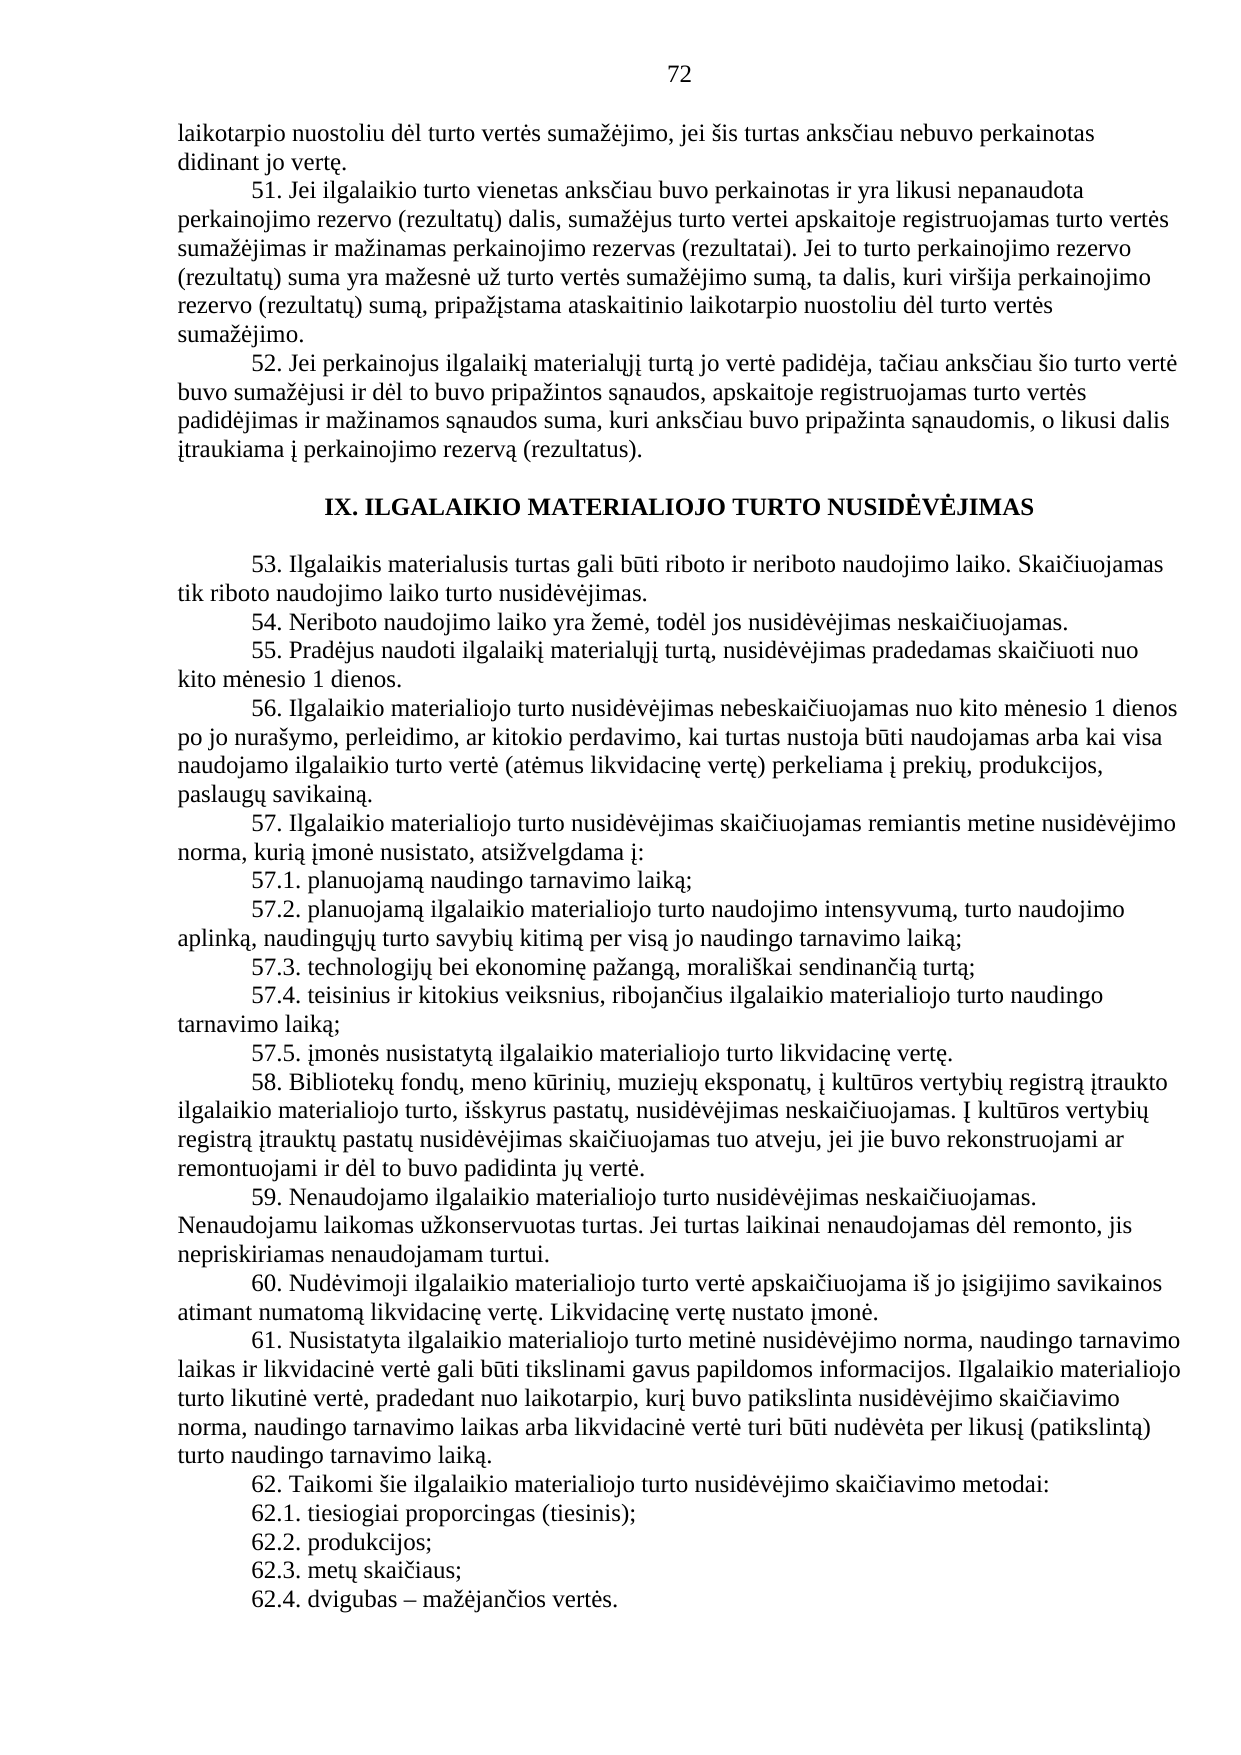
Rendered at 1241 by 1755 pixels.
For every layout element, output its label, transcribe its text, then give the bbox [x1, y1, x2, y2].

text IX. ILGALAIKIO MATERIALIOJO TURTO NUSIDĖVĖJIMAS [177, 492, 1181, 521]
text 55. Pradėjus naudoti ilgalaikį materialųjį turtą, nusidėvėjimas pradedamas skaičiuoti nuo kito mėnesio 1 dienos. [177, 636, 1181, 693]
text 62.1. tiesiogiai proporcingas (tiesinis); [177, 1498, 1181, 1527]
text 57.3. technologijų bei ekonominę pažangą, morališkai sendinančią turtą; [177, 952, 1181, 981]
text 60. Nudėvimoji ilgalaikio materialiojo turto vertė apskaičiuojama iš jo įsigijimo savikainos atimant numatomą likvidacinę vertę. Likvidacinę vertę nustato įmonė. [177, 1268, 1181, 1326]
text 52. Jei perkainojus ilgalaikį materialųjį turtą jo vertė padidėja, tačiau anksčiau šio turto vertė buvo sumažėjusi ir dėl to buvo pripažintos sąnaudos, apskaitoje registruojamas turto vertės padidėjimas ir mažinamos sąnaudos suma, kuri anksčiau buvo pripažinta sąnaudomis, o likusi dalis įtraukiama į perkainojimo rezervą (rezultatus). [177, 348, 1181, 463]
text 54. Neriboto naudojimo laiko yra žemė, todėl jos nusidėvėjimas neskaičiuojamas. [177, 607, 1181, 636]
text laikotarpio nuostoliu dėl turto vertės sumažėjimo, jei šis turtas anksčiau nebuvo perkainotas didinant jo vertę. [177, 118, 1181, 176]
text 57.2. planuojamą ilgalaikio materialiojo turto naudojimo intensyvumą, turto naudojimo aplinką, naudingųjų turto savybių kitimą per visą jo naudingo tarnavimo laiką; [177, 894, 1181, 952]
text 57. Ilgalaikio materialiojo turto nusidėvėjimas skaičiuojamas remiantis metine nusidėvėjimo norma, kurią įmonė nusistato, atsižvelgdama į: [177, 808, 1181, 866]
text 62.4. dvigubas – mažėjančios vertės. [177, 1584, 1181, 1613]
text 62.3. metų skaičiaus; [177, 1556, 1181, 1584]
text 57.4. teisinius ir kitokius veiksnius, ribojančius ilgalaikio materialiojo turto naudingo tarnavimo laiką; [177, 981, 1181, 1038]
text 57.1. planuojamą naudingo tarnavimo laiką; [177, 866, 1181, 894]
text 51. Jei ilgalaikio turto vienetas anksčiau buvo perkainotas ir yra likusi nepanaudota perkainojimo rezervo (rezultatų) dalis, sumažėjus turto vertei apskaitoje registruojamas turto vertės sumažėjimas ir mažinamas perkainojimo rezervas (rezultatai). Jei to turto perkainojimo rezervo (rezultatų) suma yra mažesnė už turto vertės sumažėjimo sumą, ta dalis, kuri viršija perkainojimo rezervo (rezultatų) sumą, pripažįstama ataskaitinio laikotarpio nuostoliu dėl turto vertės sumažėjimo. [177, 176, 1181, 348]
text 62.2. produkcijos; [177, 1527, 1181, 1556]
text 57.5. įmonės nusistatytą ilgalaikio materialiojo turto likvidacinę vertę. [177, 1038, 1181, 1067]
text 56. Ilgalaikio materialiojo turto nusidėvėjimas nebeskaičiuojamas nuo kito mėnesio 1 dienos po jo nurašymo, perleidimo, ar kitokio perdavimo, kai turtas nustoja būti naudojamas arba kai visa naudojamo ilgalaikio turto vertė (atėmus likvidacinę vertę) perkeliama į prekių, produkcijos, paslaugų savikainą. [177, 693, 1181, 808]
text 53. Ilgalaikis materialusis turtas gali būti riboto ir neriboto naudojimo laiko. Skaičiuojamas tik riboto naudojimo laiko turto nusidėvėjimas. [177, 549, 1181, 607]
text 62. Taikomi šie ilgalaikio materialiojo turto nusidėvėjimo skaičiavimo metodai: [177, 1469, 1181, 1498]
text 61. Nusistatyta ilgalaikio materialiojo turto metinė nusidėvėjimo norma, naudingo tarnavimo laikas ir likvidacinė vertė gali būti tikslinami gavus papildomos informacijos. Ilgalaikio materialiojo turto likutinė vertė, pradedant nuo laikotarpio, kurį buvo patikslinta nusidėvėjimo skaičiavimo norma, naudingo tarnavimo laikas arba likvidacinė vertė turi būti nudėvėta per likusį (patikslintą) turto naudingo tarnavimo laiką. [177, 1326, 1181, 1469]
text 58. Bibliotekų fondų, meno kūrinių, muziejų eksponatų, į kultūros vertybių registrą įtraukto ilgalaikio materialiojo turto, išskyrus pastatų, nusidėvėjimas neskaičiuojamas. Į kultūros vertybių registrą įtrauktų pastatų nusidėvėjimas skaičiuojamas tuo atveju, jei jie buvo rekonstruojami ar remontuojami ir dėl to buvo padidinta jų vertė. [177, 1067, 1181, 1182]
text 59. Nenaudojamo ilgalaikio materialiojo turto nusidėvėjimas neskaičiuojamas. Nenaudojamu laikomas užkonservuotas turtas. Jei turtas laikinai nenaudojamas dėl remonto, jis nepriskiriamas nenaudojamam turtui. [177, 1182, 1181, 1268]
